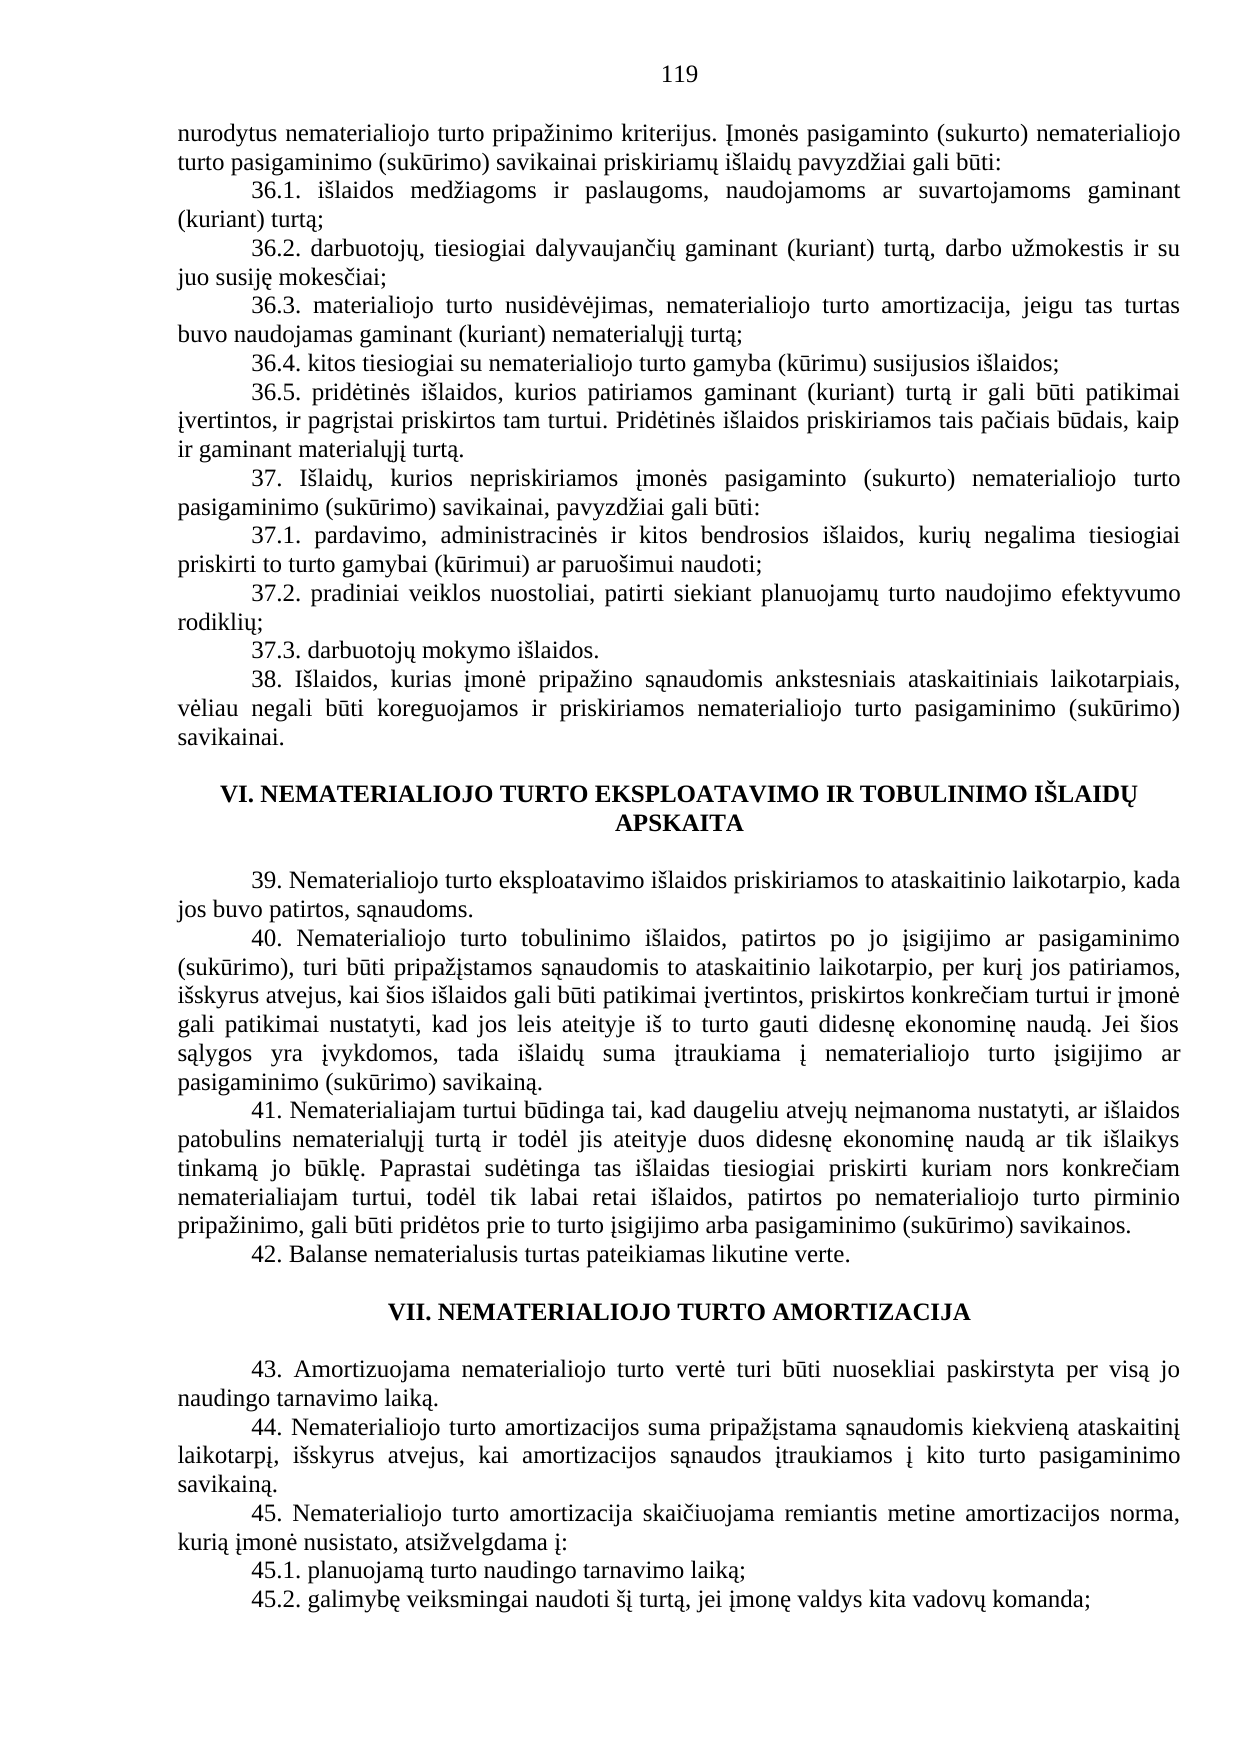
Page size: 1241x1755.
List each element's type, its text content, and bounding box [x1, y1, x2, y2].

text 38. Išlaidos, kurias įmonė pripažino sąnaudomis ankstesniais ataskaitiniais laikotarpiais, vėliau negali būti koreguojamos ir priskiriamos nematerialiojo turto pasigaminimo (sukūrimo) savikainai. [177, 664, 1181, 751]
text 36.5. pridėtinės išlaidos, kurios patiriamos gaminant (kuriant) turtą ir gali būti patikimai įvertintos, ir pagrįstai priskirtos tam turtui. Pridėtinės išlaidos priskiriamos tais pačiais būdais, kaip ir gaminant materialųjį turtą. [177, 377, 1181, 463]
text VII. NEMATERIALIOJO TURTO AMORTIZACIJA [177, 1297, 1181, 1326]
text 42. Balanse nematerialusis turtas pateikiamas likutine verte. [177, 1239, 1181, 1268]
text 36.1. išlaidos medžiagoms ir paslaugoms, naudojamoms ar suvartojamoms gaminant (kuriant) turtą; [177, 176, 1181, 233]
text VI. NEMATERIALIOJO TURTO EKSPLOATAVIMO IR TOBULINIMO IŠLAIDŲ APSKAITA [177, 779, 1181, 837]
text 36.3. materialiojo turto nusidėvėjimas, nematerialiojo turto amortizacija, jeigu tas turtas buvo naudojamas gaminant (kuriant) nematerialųjį turtą; [177, 291, 1181, 348]
text 39. Nematerialiojo turto eksploatavimo išlaidos priskiriamos to ataskaitinio laikotarpio, kada jos buvo patirtos, sąnaudoms. [177, 866, 1181, 923]
text 36.2. darbuotojų, tiesiogiai dalyvaujančių gaminant (kuriant) turtą, darbo užmokestis ir su juo susiję mokesčiai; [177, 233, 1181, 291]
text 45.2. galimybę veiksmingai naudoti šį turtą, jei įmonę valdys kita vadovų komanda; [177, 1584, 1181, 1613]
text 43. Amortizuojama nematerialiojo turto vertė turi būti nuosekliai paskirstyta per visą jo naudingo tarnavimo laiką. [177, 1354, 1181, 1412]
text 45.1. planuojamą turto naudingo tarnavimo laiką; [177, 1556, 1181, 1584]
text 37.1. pardavimo, administracinės ir kitos bendrosios išlaidos, kurių negalima tiesiogiai priskirti to turto gamybai (kūrimui) ar paruošimui naudoti; [177, 521, 1181, 578]
text nurodytus nematerialiojo turto pripažinimo kriterijus. Įmonės pasigaminto (sukurto) nematerialiojo turto pasigaminimo (sukūrimo) savikainai priskiriamų išlaidų pavyzdžiai gali būti: [177, 118, 1181, 176]
text 45. Nematerialiojo turto amortizacija skaičiuojama remiantis metine amortizacijos norma, kurią įmonė nusistato, atsižvelgdama į: [177, 1498, 1181, 1556]
text 36.4. kitos tiesiogiai su nematerialiojo turto gamyba (kūrimu) susijusios išlaidos; [177, 348, 1181, 377]
text 44. Nematerialiojo turto amortizacijos suma pripažįstama sąnaudomis kiekvieną ataskaitinį laikotarpį, išskyrus atvejus, kai amortizacijos sąnaudos įtraukiamos į kito turto pasigaminimo savikainą. [177, 1412, 1181, 1498]
text 37.2. pradiniai veiklos nuostoliai, patirti siekiant planuojamų turto naudojimo efektyvumo rodiklių; [177, 578, 1181, 636]
text 40. Nematerialiojo turto tobulinimo išlaidos, patirtos po jo įsigijimo ar pasigaminimo (sukūrimo), turi būti pripažįstamos sąnaudomis to ataskaitinio laikotarpio, per kurį jos patiriamos, išskyrus atvejus, kai šios išlaidos gali būti patikimai įvertintos, priskirtos konkrečiam turtui ir įmonė gali patikimai nustatyti, kad jos leis ateityje iš to turto gauti didesnę ekonominę naudą. Jei šios sąlygos yra įvykdomos, tada išlaidų suma įtraukiama į nematerialiojo turto įsigijimo ar pasigaminimo (sukūrimo) savikainą. [177, 923, 1181, 1096]
text 37.3. darbuotojų mokymo išlaidos. [177, 636, 1181, 664]
text 41. Nematerialiajam turtui būdinga tai, kad daugeliu atvejų neįmanoma nustatyti, ar išlaidos patobulins nematerialųjį turtą ir todėl jis ateityje duos didesnę ekonominę naudą ar tik išlaikys tinkamą jo būklę. Paprastai sudėtinga tas išlaidas tiesiogiai priskirti kuriam nors konkrečiam nematerialiajam turtui, todėl tik labai retai išlaidos, patirtos po nematerialiojo turto pirminio pripažinimo, gali būti pridėtos prie to turto įsigijimo arba pasigaminimo (sukūrimo) savikainos. [177, 1096, 1181, 1239]
text 37. Išlaidų, kurios nepriskiriamos įmonės pasigaminto (sukurto) nematerialiojo turto pasigaminimo (sukūrimo) savikainai, pavyzdžiai gali būti: [177, 463, 1181, 521]
